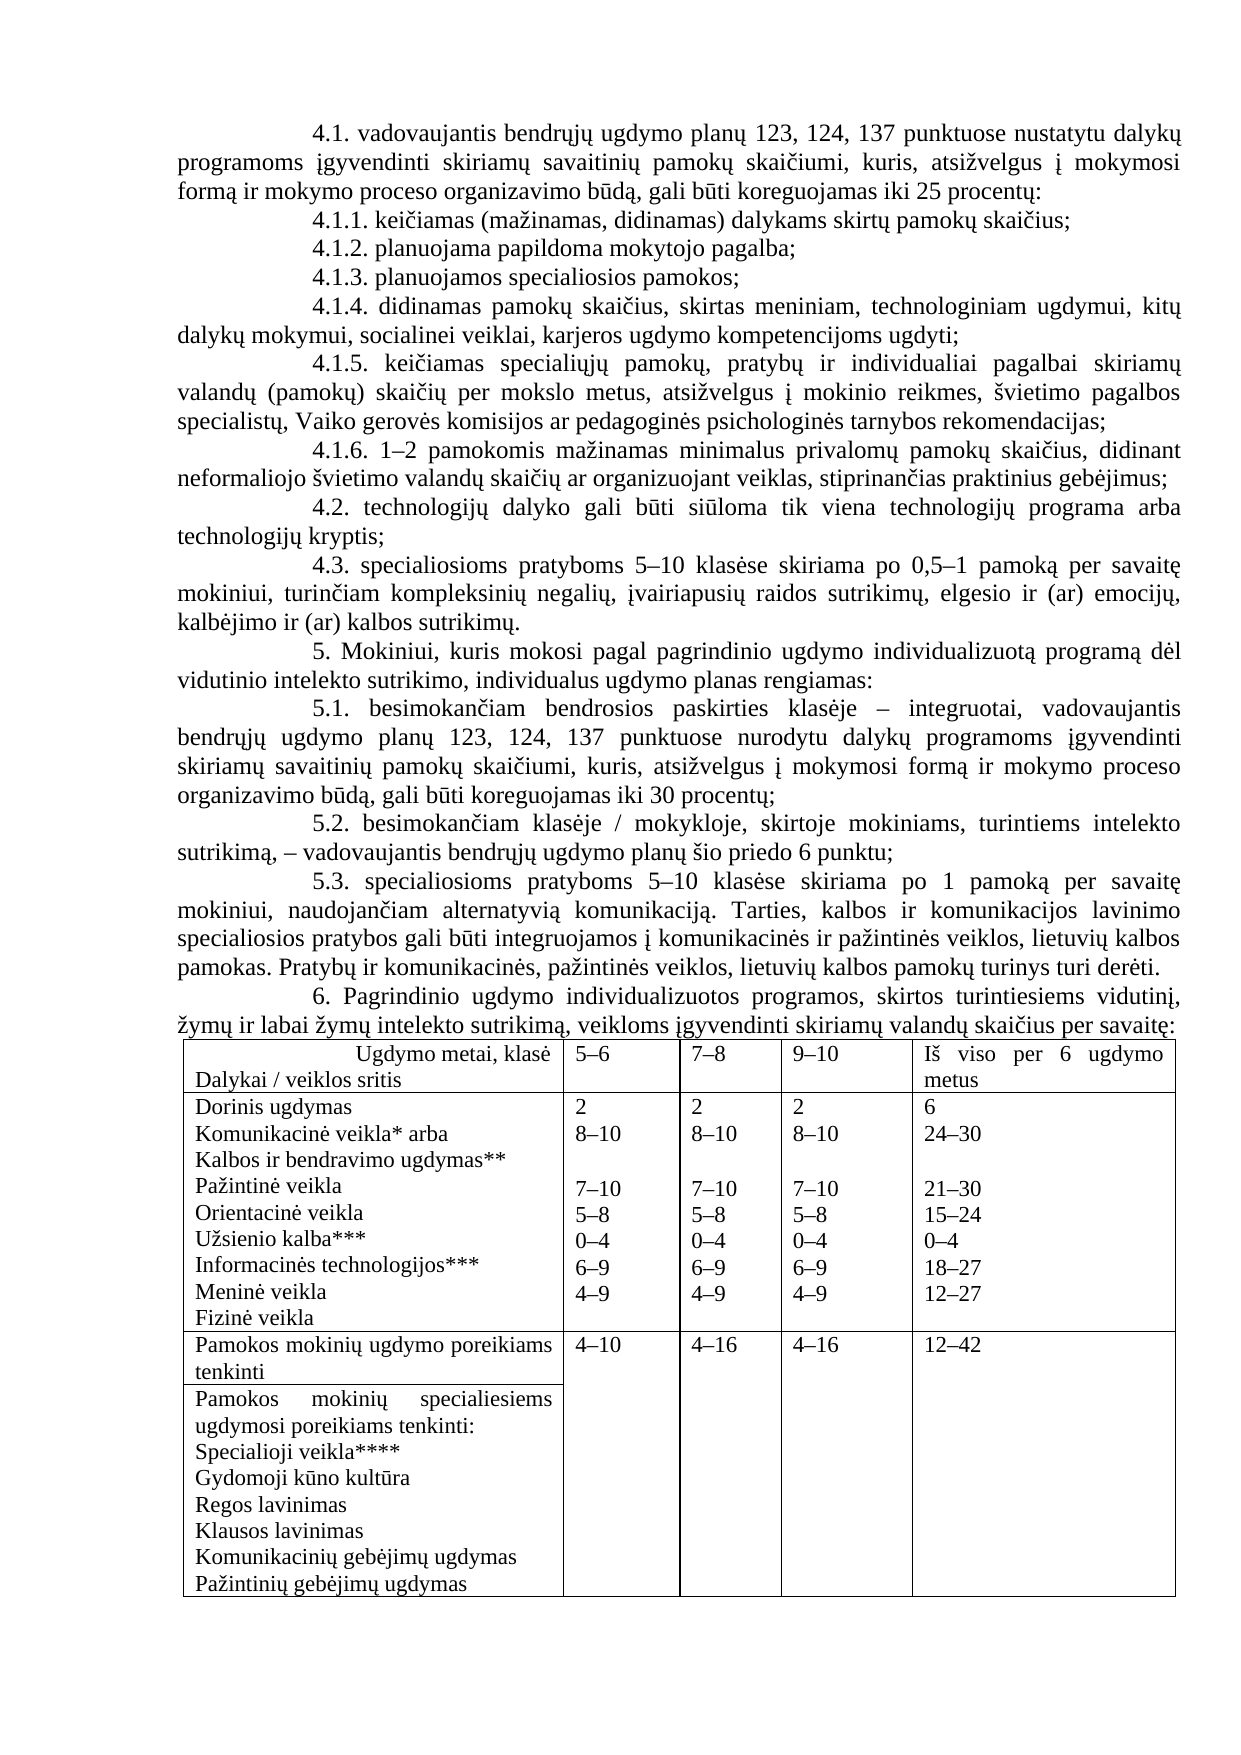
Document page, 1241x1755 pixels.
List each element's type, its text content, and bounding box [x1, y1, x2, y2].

table_cell Pamokos mokinių specialiesiems ugdymosi poreikiams tenkinti: Specialioji veikla**** Gydomoji kūno kultūra Regos lavinimas Klausos lavinimas Komunikacinių gebėjimų ugdymas Pažintinių gebėjimų ugdymas [184, 1385, 563, 1596]
text 4.1.6. 1–2 pamokomis mažinamas minimalus privalomų pamokų skaičius, didinant neformaliojo švietimo valandų skaičių ar organizuojant veiklas, stiprinančias praktinius gebėjimus; [177, 435, 1182, 492]
text 5.1. besimokančiam bendrosios paskirties klasėje – integruotai, vadovaujantis bendrųjų ugdymo planų 123, 124, 137 punktuose nurodytu dalykų programoms įgyvendinti skiriamų savaitinių pamokų skaičiumi, kuris, atsižvelgus į mokymosi formą ir mokymo proceso organizavimo būdą, gali būti koreguojamas iki 30 procentų; [177, 693, 1182, 808]
text 4.3. specialiosioms pratyboms 5–10 klasėse skiriama po 0,5–1 pamoką per savaitę mokiniui, turinčiam kompleksinių negalių, įvairiapusių raidos sutrikimų, elgesio ir (ar) emocijų, kalbėjimo ir (ar) kalbos sutrikimų. [177, 550, 1182, 636]
table_cell 4–16 [782, 1332, 912, 1596]
table_cell 6 24–30 21–30 15–24 0–4 18–27 12–27 [913, 1093, 1175, 1331]
text 4.1.2. planuojama papildoma mokytojo pagalba; [177, 233, 1182, 262]
table_cell Dorinis ugdymas Komunikacinė veikla* arba Kalbos ir bendravimo ugdymas** Pažintinė veikla Orientacinė veikla Užsienio kalba*** Informacinės technologijos*** Meninė veikla Fizinė veikla [184, 1093, 563, 1331]
table_header Iš viso per 6 ugdymo metus [913, 1040, 1175, 1092]
table_cell 2 8–10 7–10 5–8 0–4 6–9 4–9 [564, 1093, 679, 1331]
table_header 5–6 [564, 1040, 679, 1092]
table_header Ugdymo metai, klasė Dalykai / veiklos sritis [184, 1040, 563, 1092]
text 4.1. vadovaujantis bendrųjų ugdymo planų 123, 124, 137 punktuose nustatytu dalykų programoms įgyvendinti skiriamų savaitinių pamokų skaičiumi, kuris, atsižvelgus į mokymosi formą ir mokymo proceso organizavimo būdą, gali būti koreguojamas iki 25 procentų: [177, 118, 1182, 205]
text 6. Pagrindinio ugdymo individualizuotos programos, skirtos turintiesiems vidutinį, žymų ir labai žymų intelekto sutrikimą, veikloms įgyvendinti skiriamų valandų skaičius per savaitę: [177, 981, 1182, 1038]
table_cell 4–10 [564, 1332, 679, 1596]
text 4.1.4. didinamas pamokų skaičius, skirtas meniniam, technologiniam ugdymui, kitų dalykų mokymui, socialinei veiklai, karjeros ugdymo kompetencijoms ugdyti; [177, 291, 1182, 348]
table_cell Pamokos mokinių ugdymo poreikiams tenkinti [184, 1332, 563, 1384]
table_cell 4–16 [681, 1332, 781, 1596]
text 5.3. specialiosioms pratyboms 5–10 klasėse skiriama po 1 pamoką per savaitę mokiniui, naudojančiam alternatyvią komunikaciją. Tarties, kalbos ir komunikacijos lavinimo specialiosios pratybos gali būti integruojamos į komunikacinės ir pažintinės veiklos, lietuvių kalbos pamokas. Pratybų ir komunikacinės, pažintinės veiklos, lietuvių kalbos pamokų turinys turi derėti. [177, 866, 1182, 981]
table_cell 2 8–10 7–10 5–8 0–4 6–9 4–9 [681, 1093, 781, 1331]
table_cell 12–42 [913, 1332, 1175, 1596]
text 4.1.3. planuojamos specialiosios pamokos; [177, 262, 1182, 291]
text 5. Mokiniui, kuris mokosi pagal pagrindinio ugdymo individualizuotą programą dėl vidutinio intelekto sutrikimo, individualus ugdymo planas rengiamas: [177, 636, 1182, 693]
text 4.1.5. keičiamas specialiųjų pamokų, pratybų ir individualiai pagalbai skiriamų valandų (pamokų) skaičių per mokslo metus, atsižvelgus į mokinio reikmes, švietimo pagalbos specialistų, Vaiko gerovės komisijos ar pedagoginės psichologinės tarnybos rekomendacijas; [177, 348, 1182, 435]
table_header 9–10 [782, 1040, 912, 1092]
text 5.2. besimokančiam klasėje / mokykloje, skirtoje mokiniams, turintiems intelekto sutrikimą, – vadovaujantis bendrųjų ugdymo planų šio priedo 6 punktu; [177, 808, 1182, 866]
text 4.2. technologijų dalyko gali būti siūloma tik viena technologijų programa arba technologijų kryptis; [177, 492, 1182, 550]
text 4.1.1. keičiamas (mažinamas, didinamas) dalykams skirtų pamokų skaičius; [177, 205, 1182, 233]
table_cell 2 8–10 7–10 5–8 0–4 6–9 4–9 [782, 1093, 912, 1331]
table_header 7–8 [681, 1040, 781, 1092]
